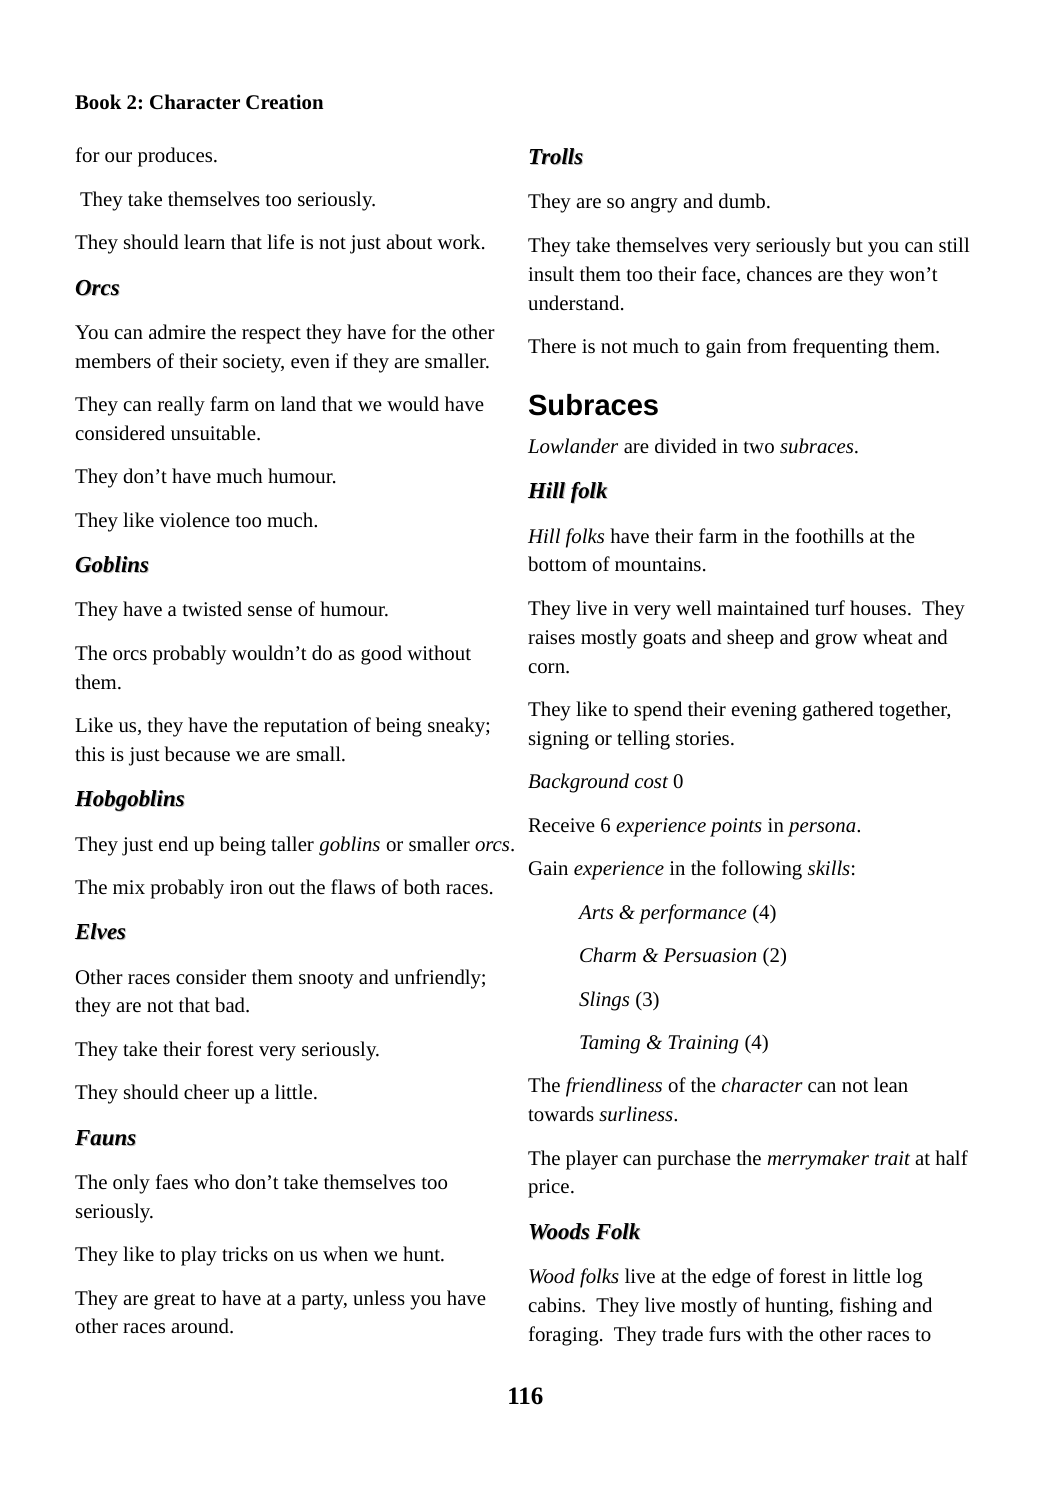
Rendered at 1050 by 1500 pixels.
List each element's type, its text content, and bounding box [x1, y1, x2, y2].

text Background cost 0 [528, 769, 975, 793]
text They take themselves very seriously but you can still insult them too their face, chances are they won’t understand. [528, 233, 975, 315]
text Receive 6 experience points in persona. [528, 813, 975, 837]
text There is not much to gain from frequenting them. [528, 334, 975, 358]
text Hill folk [528, 477, 975, 504]
text They should cheer up a little. [75, 1080, 522, 1104]
text Slings (3) [579, 986, 975, 1011]
text Taming & Training (4) [579, 1030, 975, 1054]
text The mix probably iron out the flaws of both races. [75, 875, 522, 899]
text They should learn that life is not just about work. [75, 230, 522, 254]
text Charm & Persuasion (2) [579, 943, 975, 967]
text They just end up being taller goblins or smaller orcs. [75, 832, 522, 856]
text Elves [75, 918, 522, 945]
text Hobgoblins [75, 785, 522, 812]
text Wood folks live at the edge of forest in little log cabins. They live mostly of hunting, fishing and foraging. They trade furs with the other races to [528, 1264, 975, 1346]
text They like to spend their evening gathered together, signing or telling stories. [528, 697, 975, 750]
text They take their forest very seriously. [75, 1037, 522, 1061]
text They can really farm on land that we would have considered unsuitable. [75, 392, 522, 445]
text They are so angry and dumb. [528, 189, 975, 213]
text You can admire the respect they have for the other members of their society, even if they are smaller. [75, 320, 522, 373]
text Orcs [75, 274, 522, 300]
text Other races consider them snooty and unfriendly; they are not that bad. [75, 964, 522, 1017]
text The only faes who don’t take themselves too seriously. [75, 1170, 522, 1223]
text Fauns [75, 1124, 522, 1150]
text The player can purchase the merrymaker trait at half price. [528, 1146, 975, 1198]
text Woods Folk [528, 1218, 975, 1244]
text Gain experience in the following skills: [528, 856, 975, 880]
subtitle Subraces [528, 388, 975, 421]
text They have a twisted sense of humour. [75, 597, 522, 621]
text They don’t have much humour. [75, 464, 522, 488]
text Goblins [75, 551, 522, 578]
text Hill folks have their farm in the foothills at the bottom of mountains. [528, 523, 975, 576]
text Like us, they have the reputation of being sneaky; this is just because we are small. [75, 713, 522, 766]
text Arts & performance (4) [579, 899, 975, 924]
text Lowlander are divided in two subraces. [528, 434, 975, 458]
text They like violence too much. [75, 508, 522, 532]
text They live in very well maintained turf houses. They raises mostly goats and sheep and grow wheat and corn. [528, 596, 975, 678]
text They like to play tricks on us when we hunt. [75, 1242, 522, 1266]
text The friendliness of the character can not lean towards surliness. [528, 1073, 975, 1126]
text for our produces. [75, 143, 522, 167]
text They take themselves too seriously. [75, 187, 522, 211]
text Trolls [528, 143, 975, 170]
text They are great to have at a party, unless you have other races around. [75, 1286, 522, 1338]
text The orcs probably wouldn’t do as good without them. [75, 641, 522, 694]
